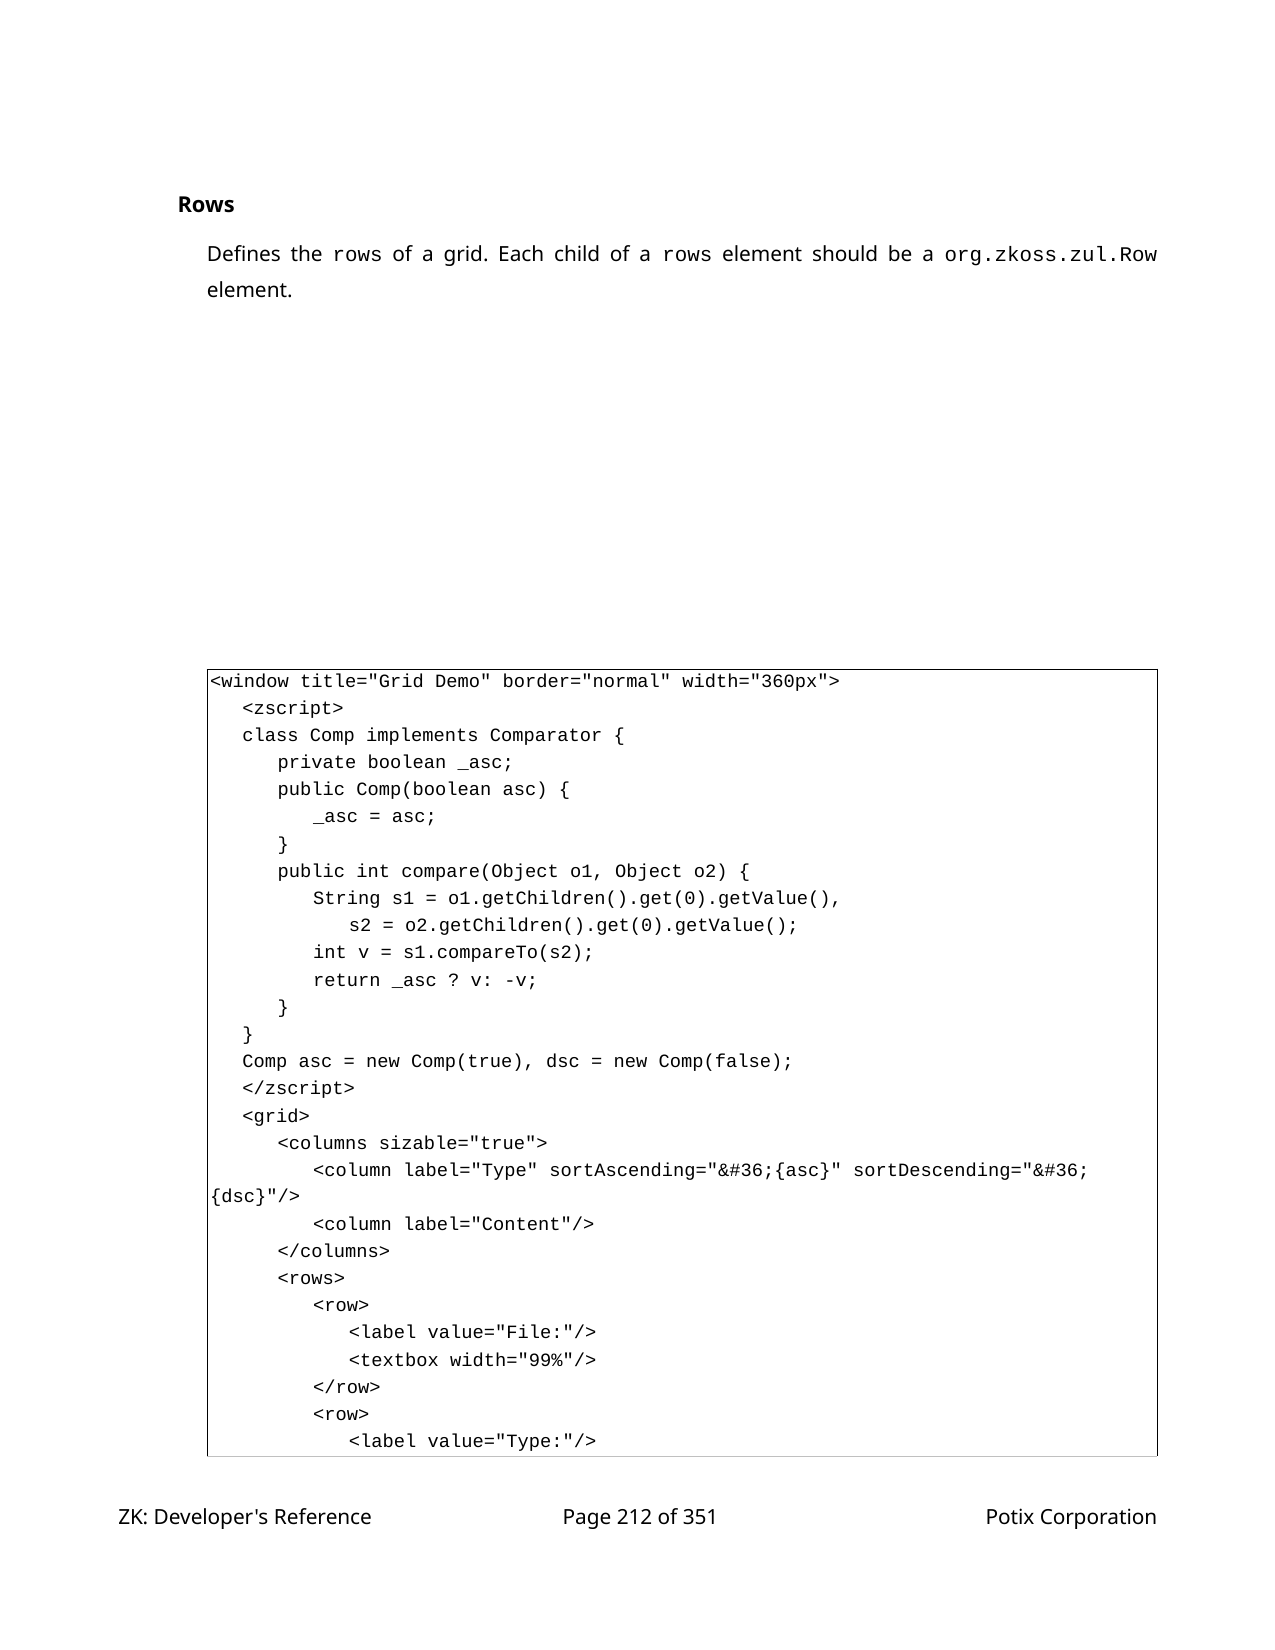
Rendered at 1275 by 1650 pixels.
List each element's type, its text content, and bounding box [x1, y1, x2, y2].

text s2 = o2.getChildren().get(0).getValue(); [208, 913, 1157, 937]
text <window title="Grid Demo" border="normal" width="360px"> [208, 670, 1157, 693]
text int v = s1.compareTo(s2); [208, 940, 1157, 964]
text <label value="Type:"/> [208, 1429, 1157, 1456]
text <column label="Content"/> [208, 1212, 1157, 1236]
text <textbox width="99%"/> [208, 1347, 1157, 1372]
text <columns sizable="true"> [208, 1131, 1157, 1155]
text public int compare(Object o1, Object o2) { [208, 859, 1157, 883]
text return _asc ? v: -v; [208, 967, 1157, 992]
subtitle Rows [177, 189, 1157, 219]
text <row> [208, 1402, 1157, 1426]
text </zscript> [208, 1076, 1157, 1101]
text } [208, 832, 1157, 856]
text _asc = asc; [208, 804, 1157, 829]
text </columns> [208, 1239, 1157, 1263]
text <zscript> [208, 696, 1157, 720]
text } [208, 995, 1157, 1019]
text </row> [208, 1375, 1157, 1399]
text Comp asc = new Comp(true), dsc = new Comp(false); [208, 1049, 1157, 1073]
text <label value="File:"/> [208, 1320, 1157, 1344]
text <row> [208, 1293, 1157, 1317]
text String s1 = o1.getChildren().get(0).getValue(), [208, 886, 1157, 910]
text } [208, 1022, 1157, 1046]
text <grid> [208, 1103, 1157, 1128]
text private boolean _asc; [208, 750, 1157, 774]
text <column label="Type" sortAscending="&#36;{asc}" sortDescending="&#36;{dsc}"/> [208, 1158, 1157, 1209]
text class Comp implements Comparator { [208, 723, 1157, 747]
text Defines the rows of a grid. Each child of a rows element should be a org.zkoss.zul.Row element. [207, 239, 1157, 303]
text public Comp(boolean asc) { [208, 777, 1157, 801]
text <rows> [208, 1266, 1157, 1290]
